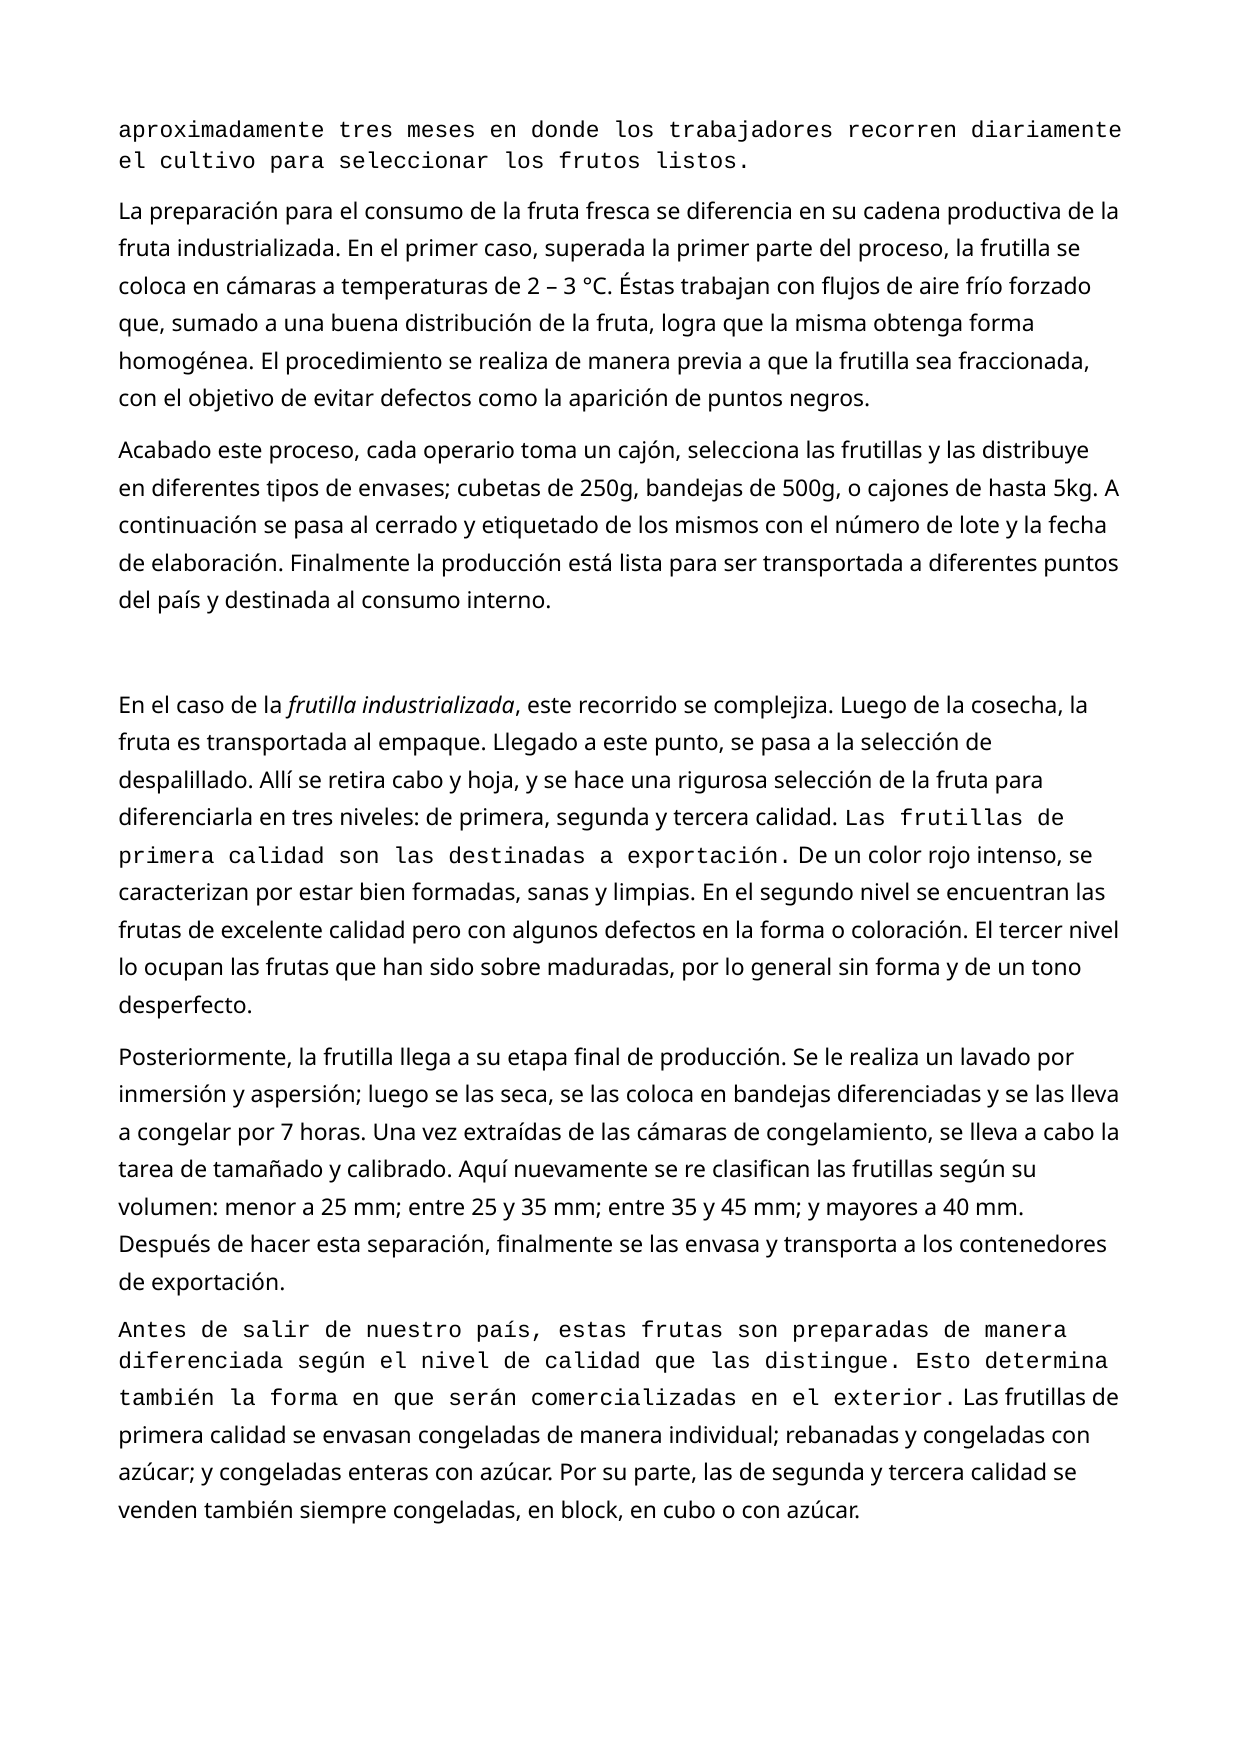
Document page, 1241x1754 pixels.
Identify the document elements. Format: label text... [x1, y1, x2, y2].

text La preparación para el consumo de la fruta fresca se diferencia en su cadena productiva de la fruta industrializada. En el primer caso, superada la primer parte del proceso, la frutilla se coloca en cámaras a temperaturas de 2 – 3 °C. Éstas trabajan con flujos de aire frío forzado que, sumado a una buena distribución de la fruta, logra que la misma obtenga forma homogénea. El procedimiento se realiza de manera previa a que la frutilla sea fraccionada, con el objetivo de evitar defectos como la aparición de puntos negros. [118, 195, 1122, 413]
text En el caso de la frutilla industrializada, este recorrido se complejiza. Luego de la cosecha, la fruta es transportada al empaque. Llegado a este punto, se pasa a la selección de despalillado. Allí se retira cabo y hoja, y se hace una rigurosa selección de la fruta para diferenciarla en tres niveles: de primera, segunda y tercera calidad. Las frutillas de primera calidad son las destinadas a exportación. De un color rojo intenso, se caracterizan por estar bien formadas, sanas y limpias. En el segundo nivel se encuentran las frutas de excelente calidad pero con algunos defectos en la forma o coloración. El tercer nivel lo ocupan las frutas que han sido sobre maduradas, por lo general sin forma y de un tono desperfecto. [118, 688, 1122, 1020]
text Posteriormente, la frutilla llega a su etapa final de producción. Se le realiza un lavado por inmersión y aspersión; luego se las seca, se las coloca en bandejas diferenciadas y se las lleva a congelar por 7 horas. Una vez extraídas de las cámaras de congelamiento, se lleva a cabo la tarea de tamañado y calibrado. Aquí nuevamente se re clasifican las frutillas según su volumen: menor a 25 mm; entre 25 y 35 mm; entre 35 y 45 mm; y mayores a 40 mm. Después de hacer esta separación, finalmente se las envasa y transporta a los contenedores de exportación. [118, 1041, 1122, 1297]
text Acabado este proceso, cada operario toma un cajón, selec­ciona las frutillas y las dis­tribuye en diferentes tipos de envases; cubetas de 250g, bandejas de 500g, o cajones de hasta 5kg. A continuación se pasa al cerrado y etiquetado de los mismos con el número de lote y la fecha de ela­boración. Finalmente la producción está lista para ser transportada a diferentes puntos del país y destinada al consumo interno. [118, 434, 1122, 616]
text aproximadamente tres meses en donde los trabajadores recorren diariamente el cultivo para seleccionar los frutos listos. [118, 118, 1122, 175]
text Antes de salir de nuestro país, estas frutas son preparadas de manera diferenciada según el nivel de calidad que las distingue. Esto determina también la forma en que serán comercializadas en el exterior. Las frutillas de primera calidad se envasan congeladas de manera individual; rebanadas y congeladas con azúcar; y congeladas enteras con azúcar. Por su parte, las de segunda y tercera calidad se venden también siempre congeladas, en block, en cubo o con azúcar. [118, 1318, 1122, 1525]
